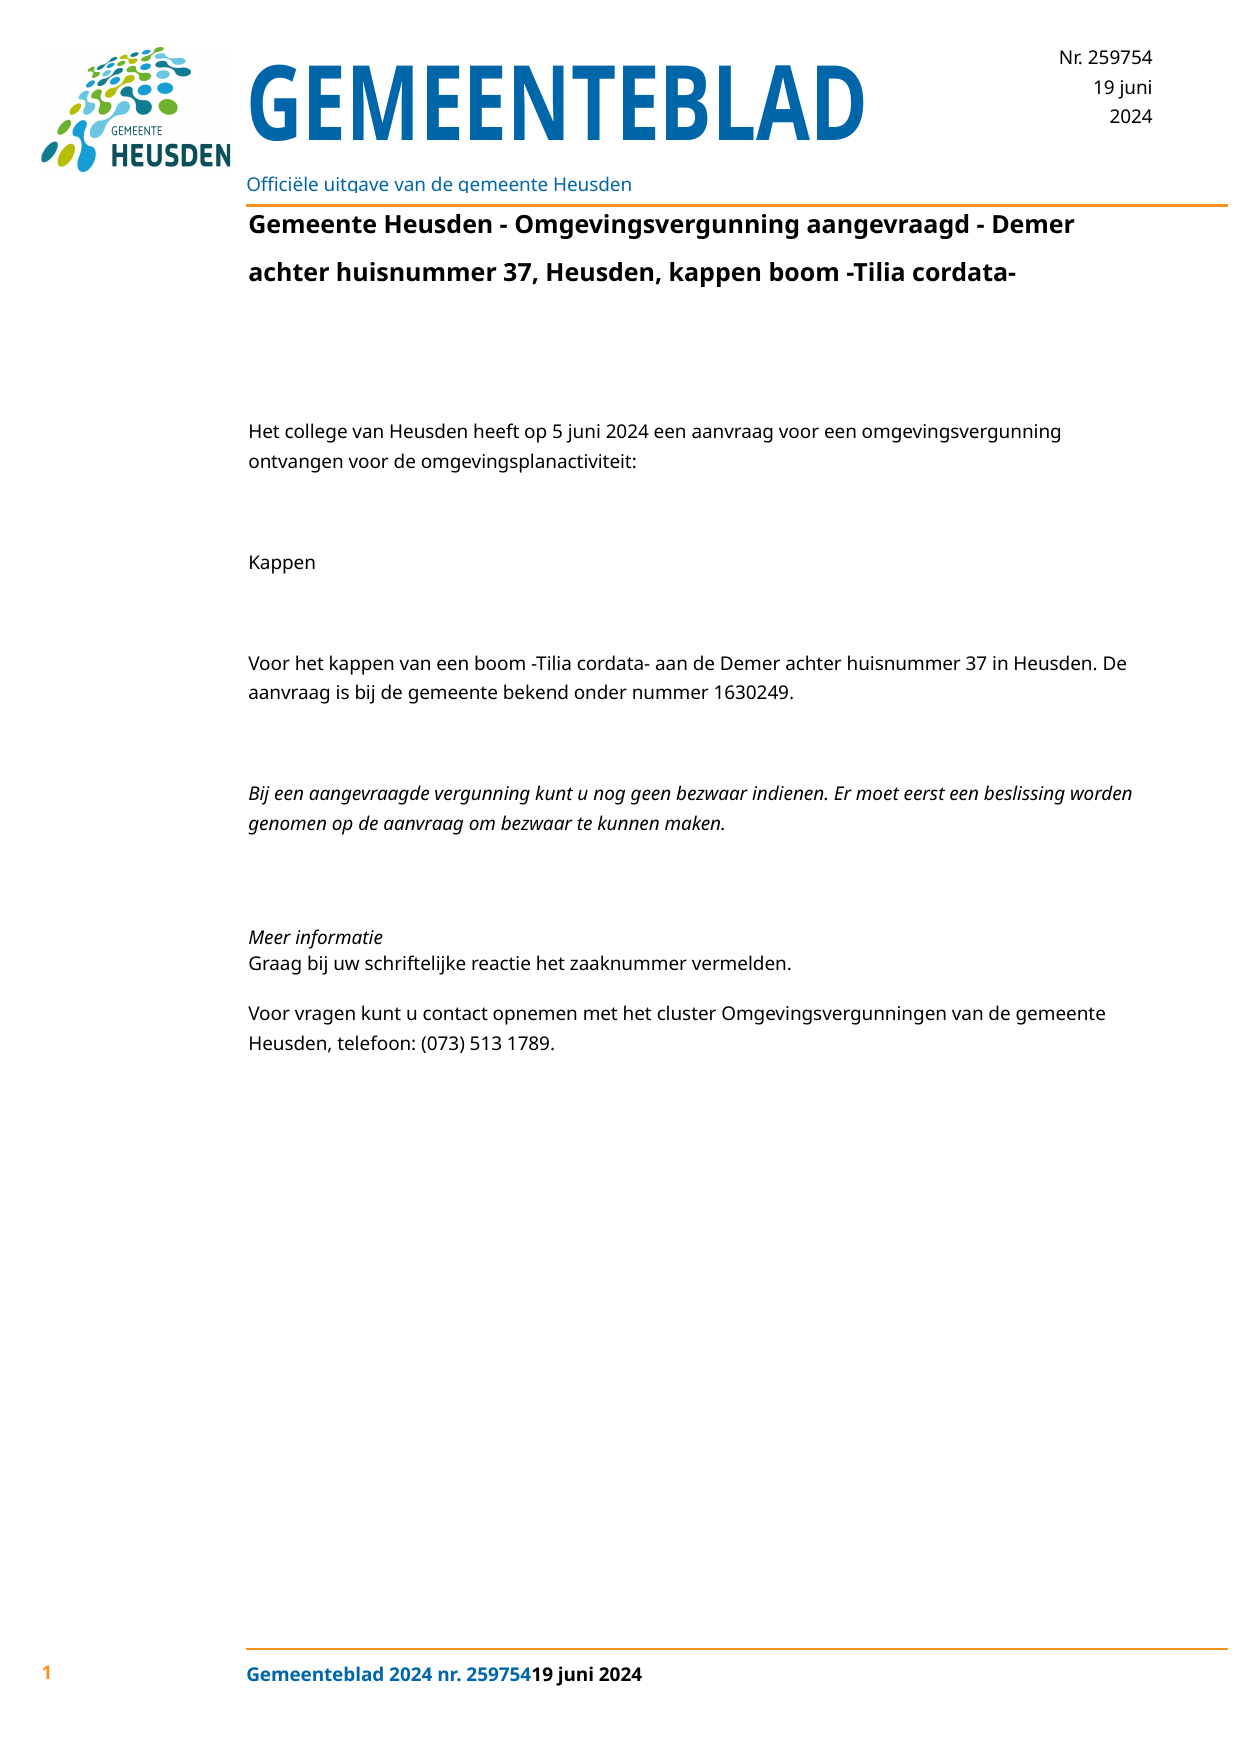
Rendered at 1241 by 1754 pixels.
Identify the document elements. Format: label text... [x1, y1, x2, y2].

text Het college van Heusden heeft op 5 juni 2024 een aanvraag voor een omgevingsvergunning ontvangen voor de omgevingsplanactiviteit: [248, 419, 1152, 474]
text Graag bij uw schriftelijke reactie het zaaknummer vermelden. [248, 950, 1152, 976]
text Voor het kappen van een boom -Tilia cordata- aan de Demer achter huisnummer 37 in Heusden. De aanvraag is bij de gemeente bekend onder nummer 1630249. [248, 650, 1152, 705]
text Kappen [248, 549, 1152, 575]
text Bij een aangevraagde vergunning kunt u nog geen bezwaar indienen. Er moet eerst een beslissing worden genomen op de aanvraag om bezwaar te kunnen maken. [248, 780, 1152, 836]
text Meer informatie [248, 924, 1152, 950]
picture [41, 47, 231, 172]
text Gemeente Heusden - Omgevingsvergunning aangevraagd - Demer achter huisnummer 37, Heusden, kappen boom -Tilia cordata- [248, 207, 1152, 288]
text Voor vragen kunt u contact opnemen met het cluster Omgevingsvergunningen van de gemeente Heusden, telefoon: (073) 513 1789. [248, 1001, 1152, 1056]
